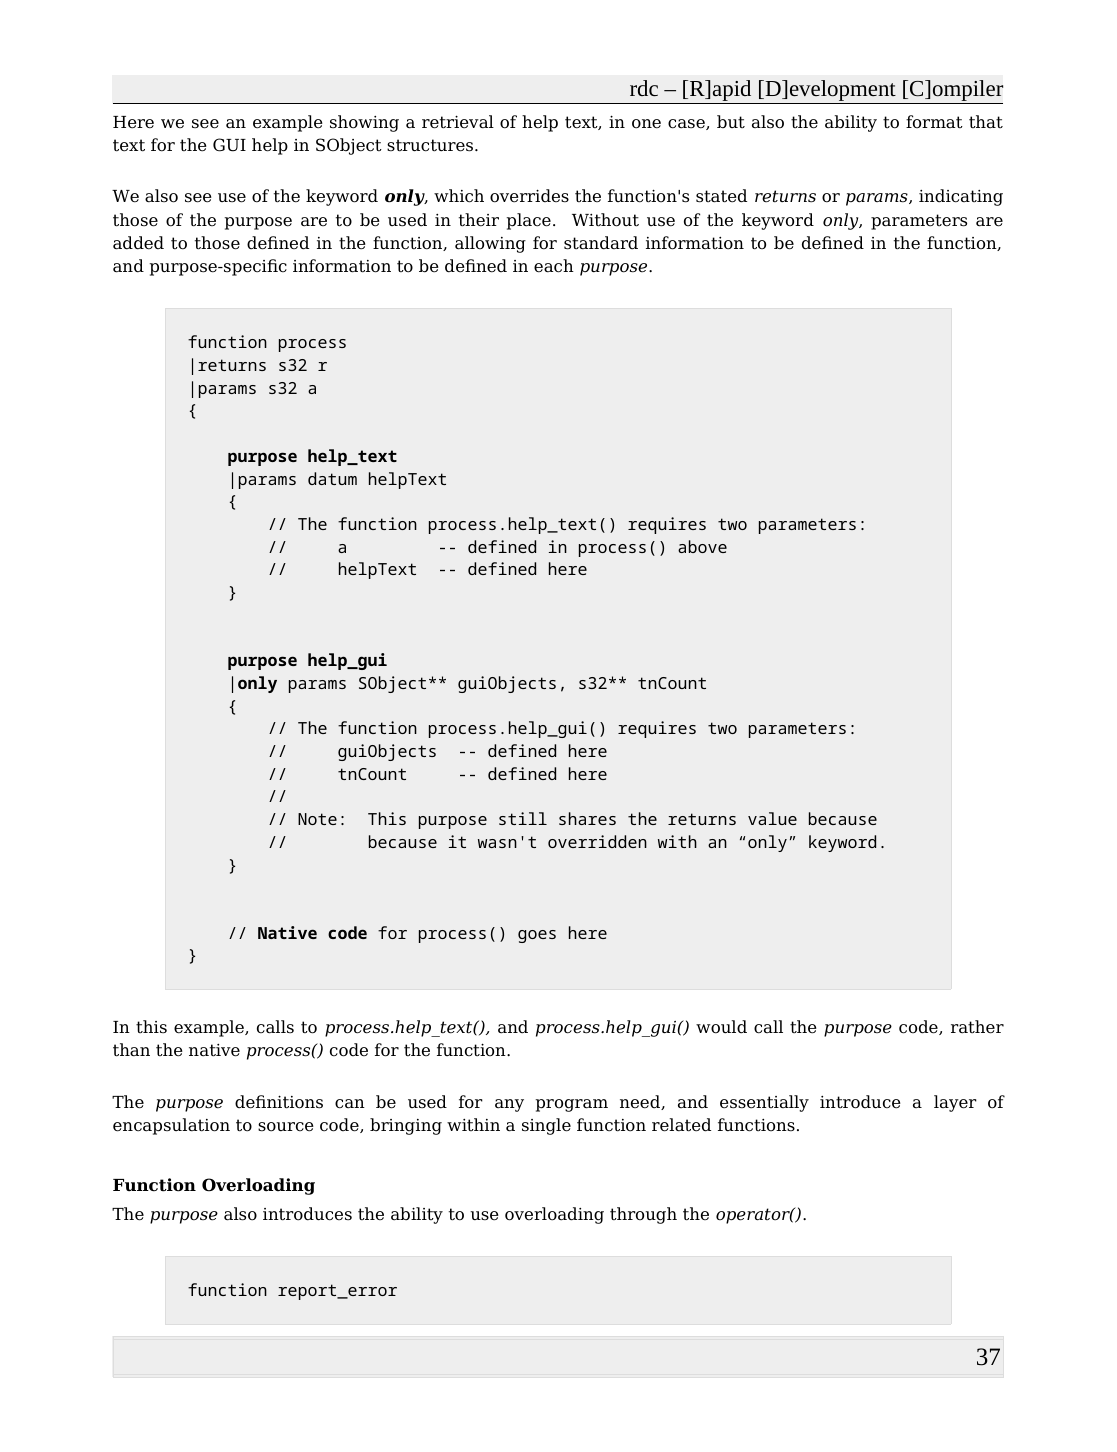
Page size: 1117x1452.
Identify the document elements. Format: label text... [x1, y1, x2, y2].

text We also see use of the keyword only, which overrides the function's stated returns or params, indicating those of the purpose are to be used in their place. Without use of the keyword only, parameters are added to those defined in the function, allowing for standard information to be defined in the function, and purpose-specific information to be defined in each purpose. [112, 187, 1003, 276]
text In this example, calls to process.help_text(), and process.help_gui() would call the purpose code, rather than the native process() code for the function. [112, 1018, 1003, 1061]
text Here we see an example showing a retrieval of help text, in one case, but also the ability to format that text for the GUI help in SObject structures. [112, 112, 1003, 155]
text The purpose also introduces the ability to use overloading through the operator(). [112, 1204, 1003, 1224]
text The purpose definitions can be used for any program need, and essentially introduce a layer of encapsulation to source code, bringing within a single function related functions. [112, 1092, 1003, 1135]
text function report_error [166, 1257, 951, 1324]
subtitle Function Overloading [112, 1176, 1003, 1196]
text function process |returns s32 r |params s32 a { purpose help_text |params datum helpText { // The function process.help_text() requires two parameters: // a -- defined in process() above // helpText -- defined here } purpose help_gui |only params SObject** guiObjects, s32** tnCount { // The function process.help_gui() requires two parameters: // guiObjects -- defined here // tnCount -- defined here // // Note: This purpose still shares the returns value because // because it wasn't overridden with an “only” keyword. } // Native code for process() goes here } [166, 309, 951, 989]
